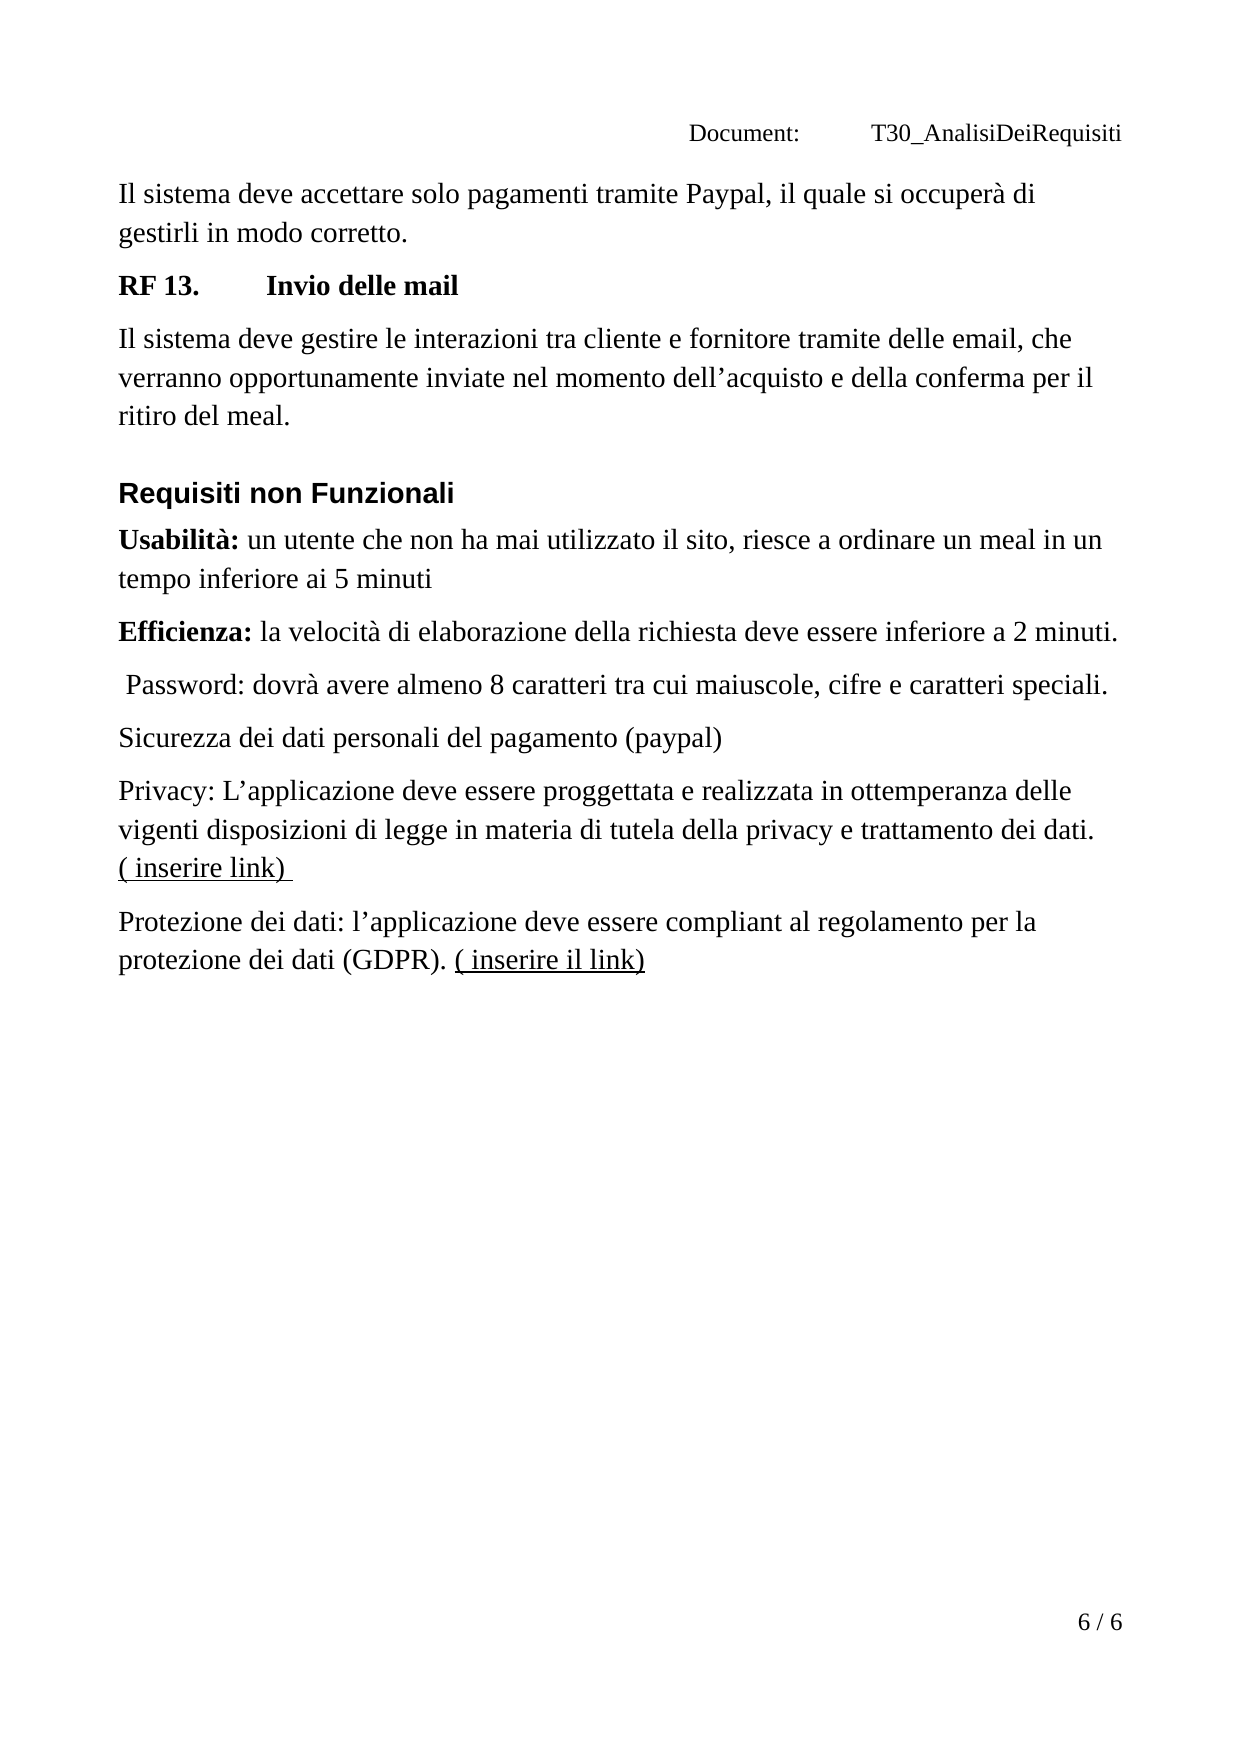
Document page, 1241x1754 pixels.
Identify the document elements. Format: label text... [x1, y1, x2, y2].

text Usabilità: un utente che non ha mai utilizzato il sito, riesce a ordinare un meal in un tempo inferiore ai 5 minuti [118, 522, 1122, 594]
text Privacy: L’applicazione deve essere proggettata e realizzata in ottemperanza delle vigenti disposizioni di legge in materia di tutela della privacy e trattamento dei dati. ( inserire link) [118, 773, 1122, 884]
subtitle Requisiti non Funzionali [118, 476, 1122, 510]
text Sicurezza dei dati personali del pagamento (paypal) [118, 720, 1122, 754]
text Efficienza: la velocità di elaborazione della richiesta deve essere inferiore a 2 minuti. [118, 614, 1122, 648]
text Il sistema deve accettare solo pagamenti tramite Paypal, il quale si occuperà di gestirli in modo corretto. [118, 176, 1122, 248]
text RF 13. Invio delle mail [118, 268, 1122, 302]
text Il sistema deve gestire le interazioni tra cliente e fornitore tramite delle email, che verranno opportunamente inviate nel momento dell’acquisto e della conferma per il ritiro del meal. [118, 321, 1122, 432]
text Protezione dei dati: l’applicazione deve essere compliant al regolamento per la protezione dei dati (GDPR). ( inserire il link) [118, 904, 1122, 976]
text Password: dovrà avere almeno 8 caratteri tra cui maiuscole, cifre e caratteri speciali. [118, 667, 1122, 701]
